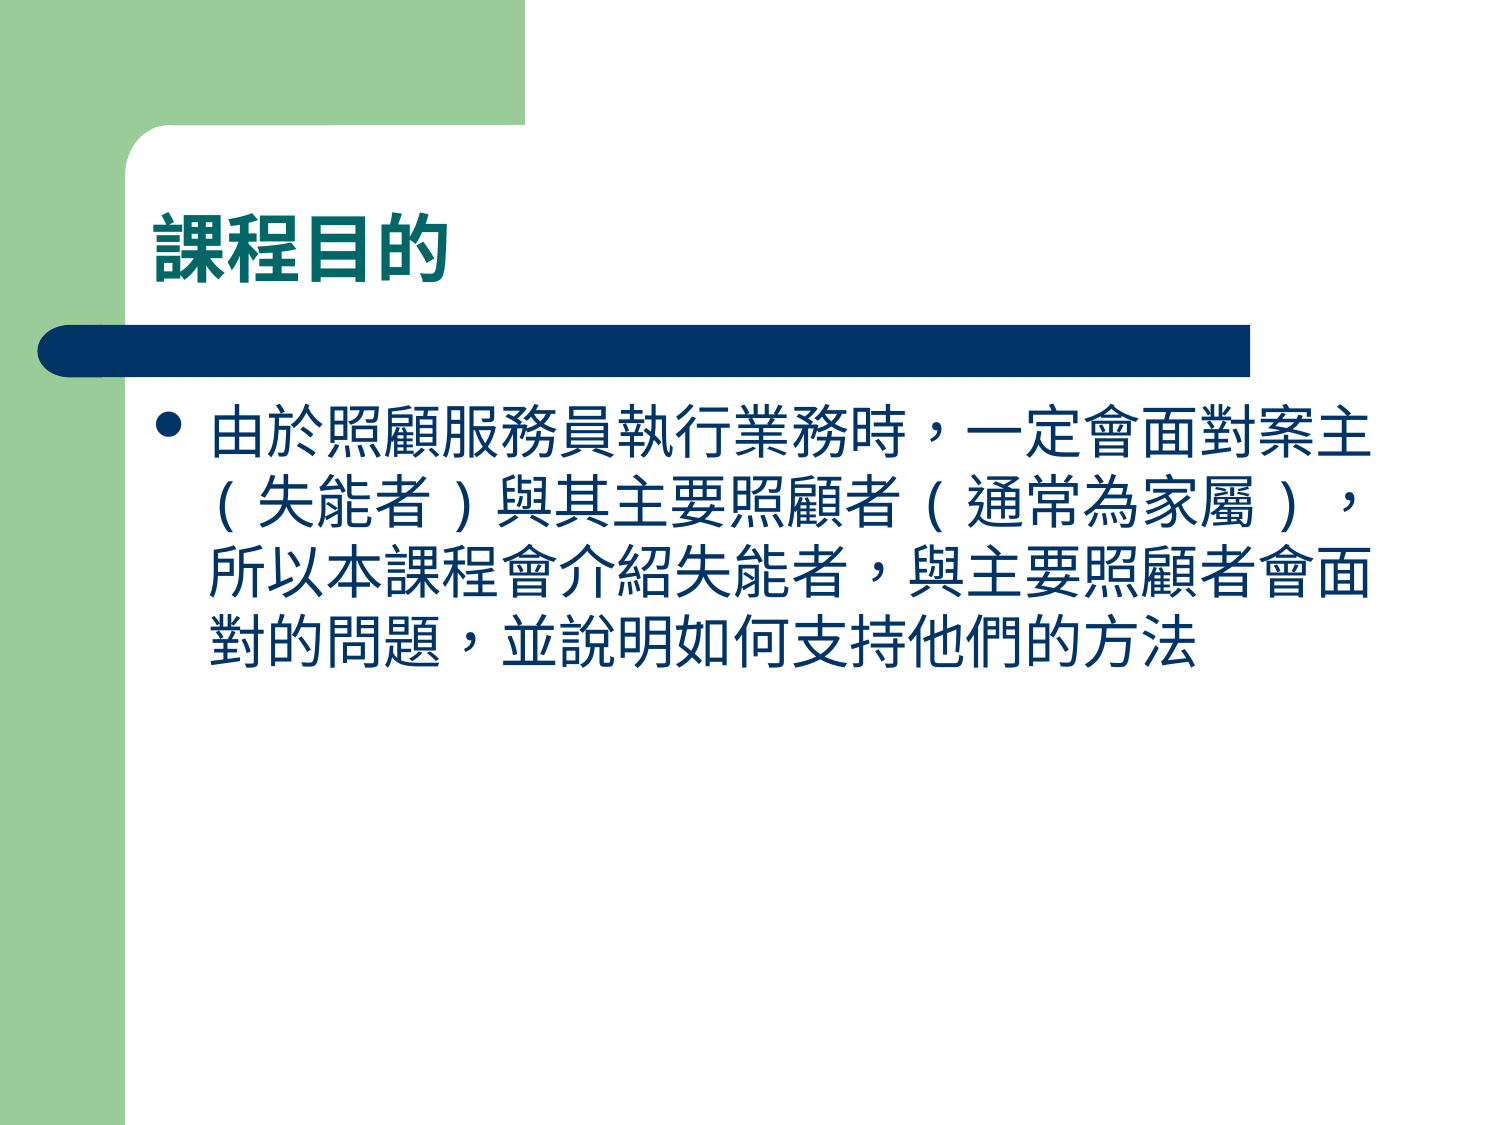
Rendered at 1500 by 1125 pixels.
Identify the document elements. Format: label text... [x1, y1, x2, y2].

title 課程目的 [136, 136, 1414, 301]
list 由於照顧服務員執行業務時，一定會面對案主(失能者)與其主要照顧者(通常為家屬)，所以本課程會介紹失能者，與主要照顧者會面對的問題，並說明如何支持他們的方法 [137, 387, 1400, 999]
